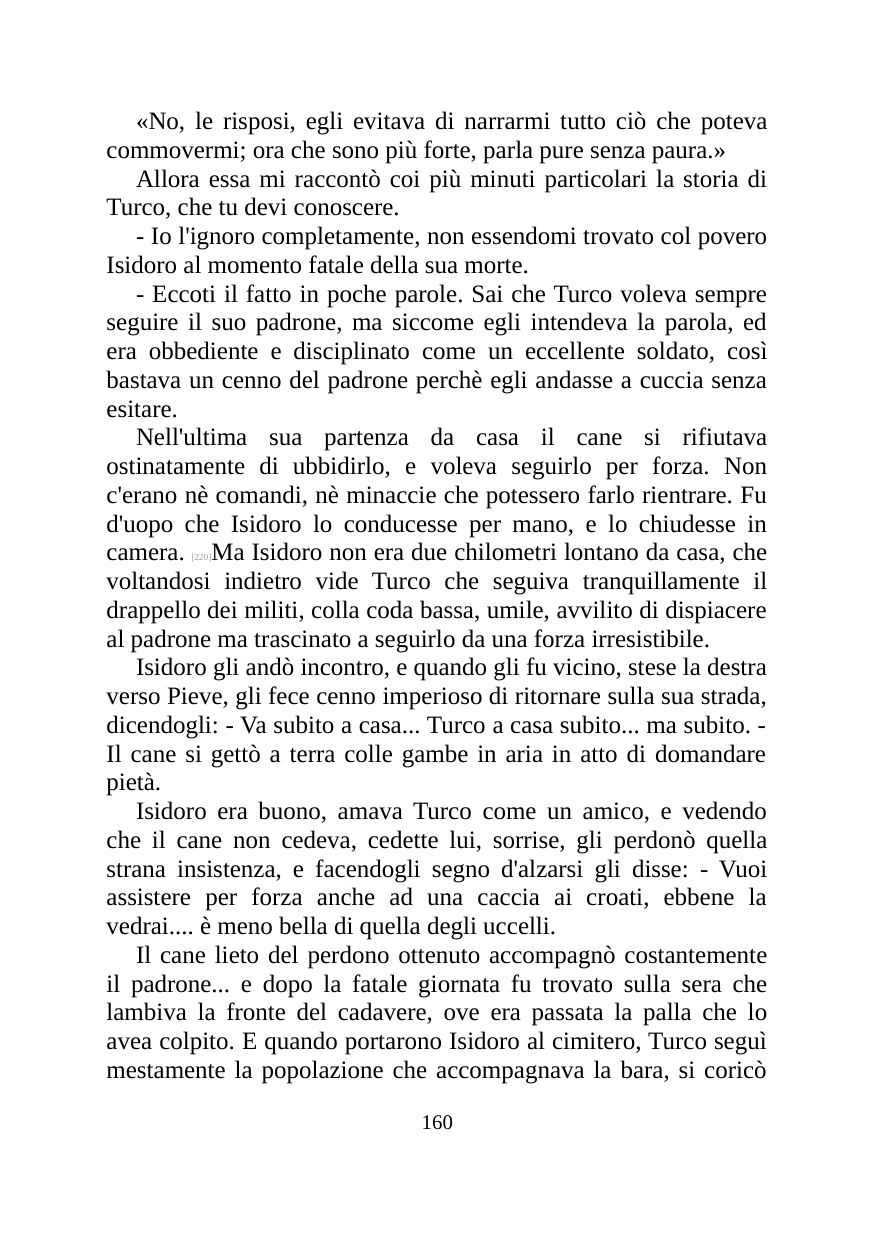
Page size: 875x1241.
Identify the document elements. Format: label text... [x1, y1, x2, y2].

text Il cane lieto del perdono ottenuto accompagnò costantemente il padrone... e dopo la fatale giornata fu trovato sulla sera che lambiva la fronte del cadavere, ove era passata la palla che lo avea colpito. E quando portarono Isidoro al cimitero, Turco seguì mestamente la popolazione che accompagnava la bara, si coricò [106, 940, 768, 1084]
text - Io l'ignoro completamente, non essendomi trovato col povero Isidoro al momento fatale della sua morte. [106, 221, 768, 279]
text Allora essa mi raccontò coi più minuti particolari la storia di Turco, che tu devi conoscere. [106, 164, 768, 221]
text Nell'ultima sua partenza da casa il cane si rifiutava ostinatamente di ubbidirlo, e voleva seguirlo per forza. Non c'erano nè comandi, nè minaccie che potessero farlo rientrare. Fu d'uopo che Isidoro lo conducesse per mano, e lo chiudesse in camera. [220]Ma Isidoro non era due chilometri lontano da casa, che voltandosi indietro vide Turco che seguiva tranquillamente il drappello dei militi, colla coda bassa, umile, avvilito di dispiacere al padrone ma trascinato a seguirlo da una forza irresistibile. [106, 422, 768, 652]
text Isidoro era buono, amava Turco come un amico, e vedendo che il cane non cedeva, cedette lui, sorrise, gli perdonò quella strana insistenza, e facendogli segno d'alzarsi gli disse: - Vuoi assistere per forza anche ad una caccia ai croati, ebbene la vedrai.... è meno bella di quella degli uccelli. [106, 796, 768, 940]
text Isidoro gli andò incontro, e quando gli fu vicino, stese la destra verso Pieve, gli fece cenno imperioso di ritornare sulla sua strada, dicendogli: - Va subito a casa... Turco a casa subito... ma subito. - Il cane si gettò a terra colle gambe in aria in atto di domandare pietà. [106, 652, 768, 796]
text «No, le risposi, egli evitava di narrarmi tutto ciò che poteva commovermi; ora che sono più forte, parla pure senza paura.» [106, 106, 768, 164]
text - Eccoti il fatto in poche parole. Sai che Turco voleva sempre seguire il suo padrone, ma siccome egli intendeva la parola, ed era obbediente e disciplinato come un eccellente soldato, così bastava un cenno del padrone perchè egli andasse a cuccia senza esitare. [106, 279, 768, 422]
